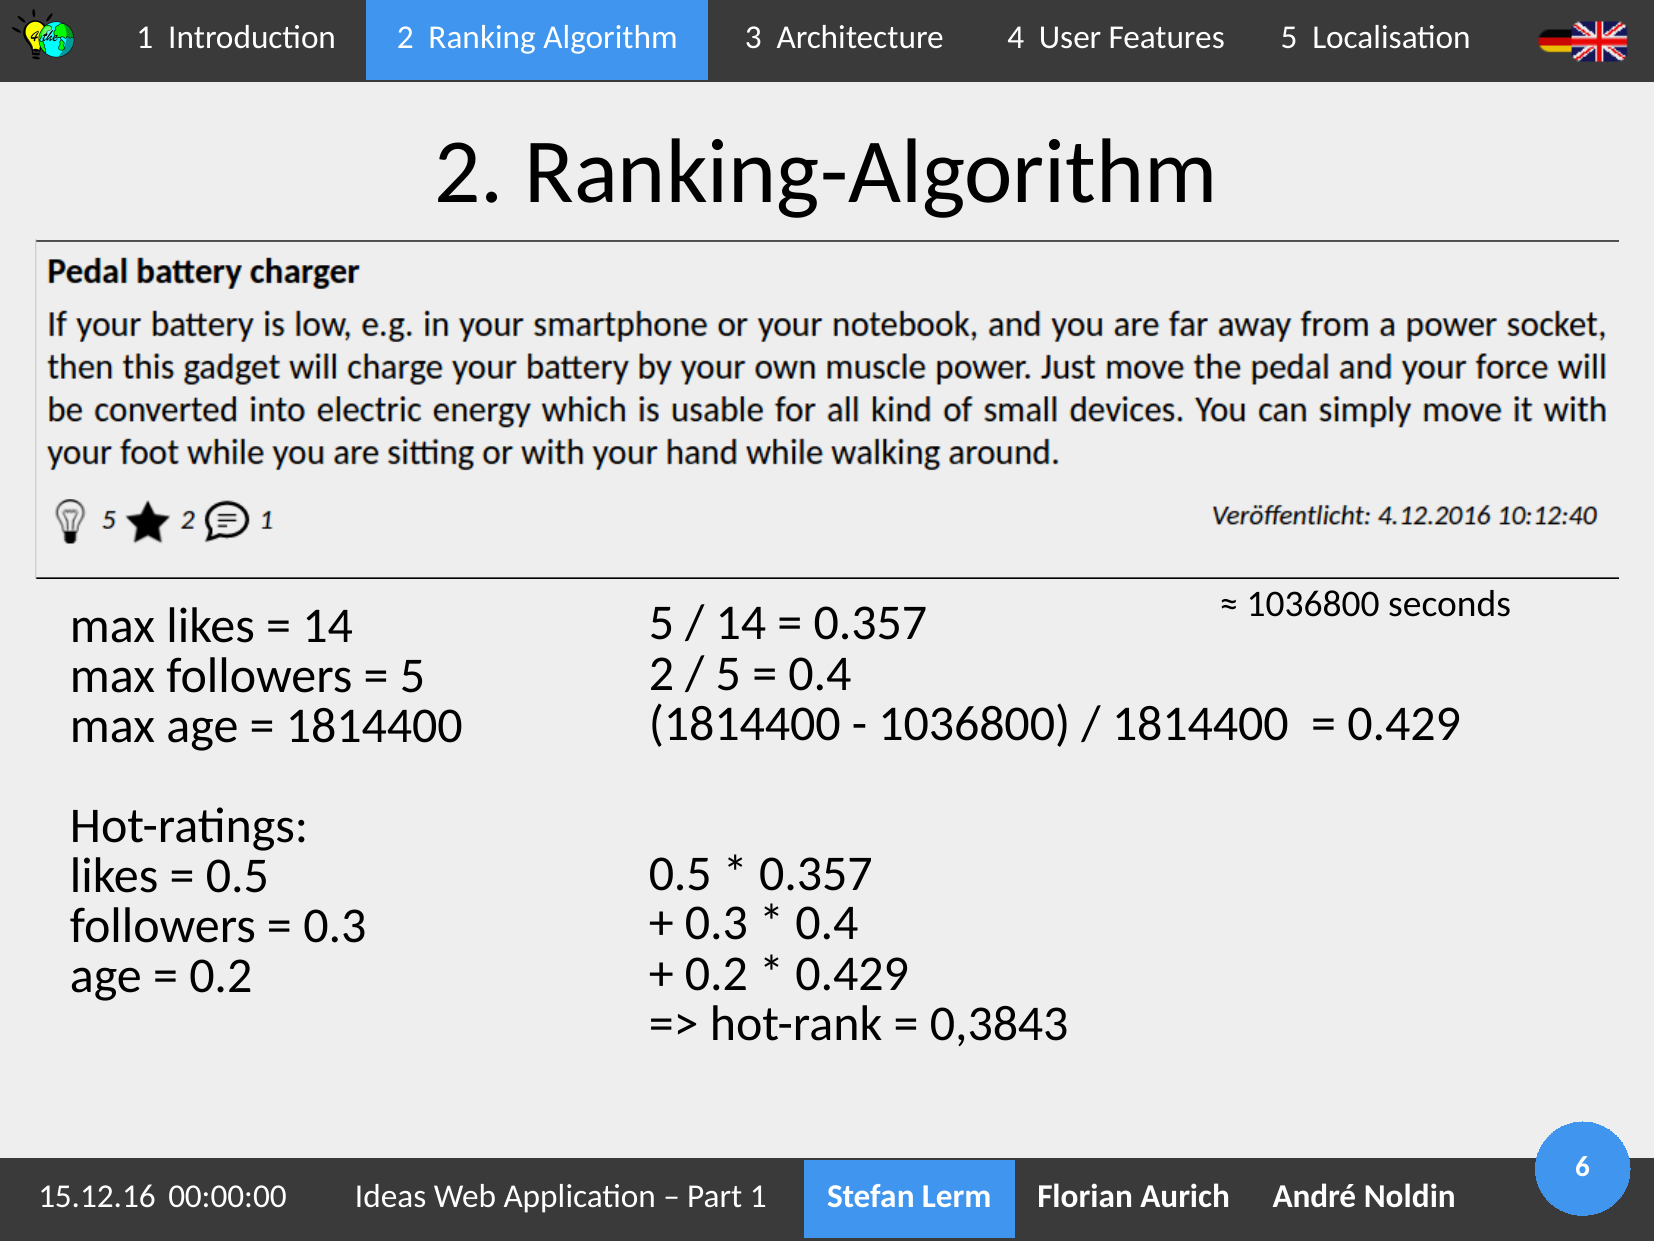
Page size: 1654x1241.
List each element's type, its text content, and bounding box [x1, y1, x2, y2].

text_box André Noldin [1251, 1160, 1477, 1238]
text_box 3 Architecture [708, 0, 980, 80]
text_box 2 Ranking Algorithm [366, 0, 708, 80]
text_box Ideas Web Application – Part 1 [318, 1160, 804, 1238]
text_box 1 Introduction [106, 0, 366, 80]
text_box 5 Localisation [1251, 0, 1501, 80]
text_box 5 / 14 = 0.357 2 / 5 = 0.4 (1814400 - 1036800) / 1814400 = 0.429 0.5 * 0.357 + 0.3 * 0.4 + 0.2 * 0.429 => hot-rank = 0,3843 [648, 602, 1571, 1123]
text_box ≈ 1036800 seconds [1204, 580, 1595, 638]
picture [35, 239, 1619, 579]
text_box max likes = 14 max followers = 5 max age = 1814400 Hot-ratings: likes = 0.5 followers = 0.3 age = 0.2 [70, 579, 696, 1134]
text_box Florian Aurich [1015, 1160, 1251, 1238]
text_box 4 User Features [980, 0, 1251, 80]
title 2. Ranking-Algorithm [82, 88, 1571, 239]
picture [1536, 18, 1629, 64]
text_box Stefan Lerm [804, 1160, 1015, 1238]
picture [2, 0, 83, 80]
